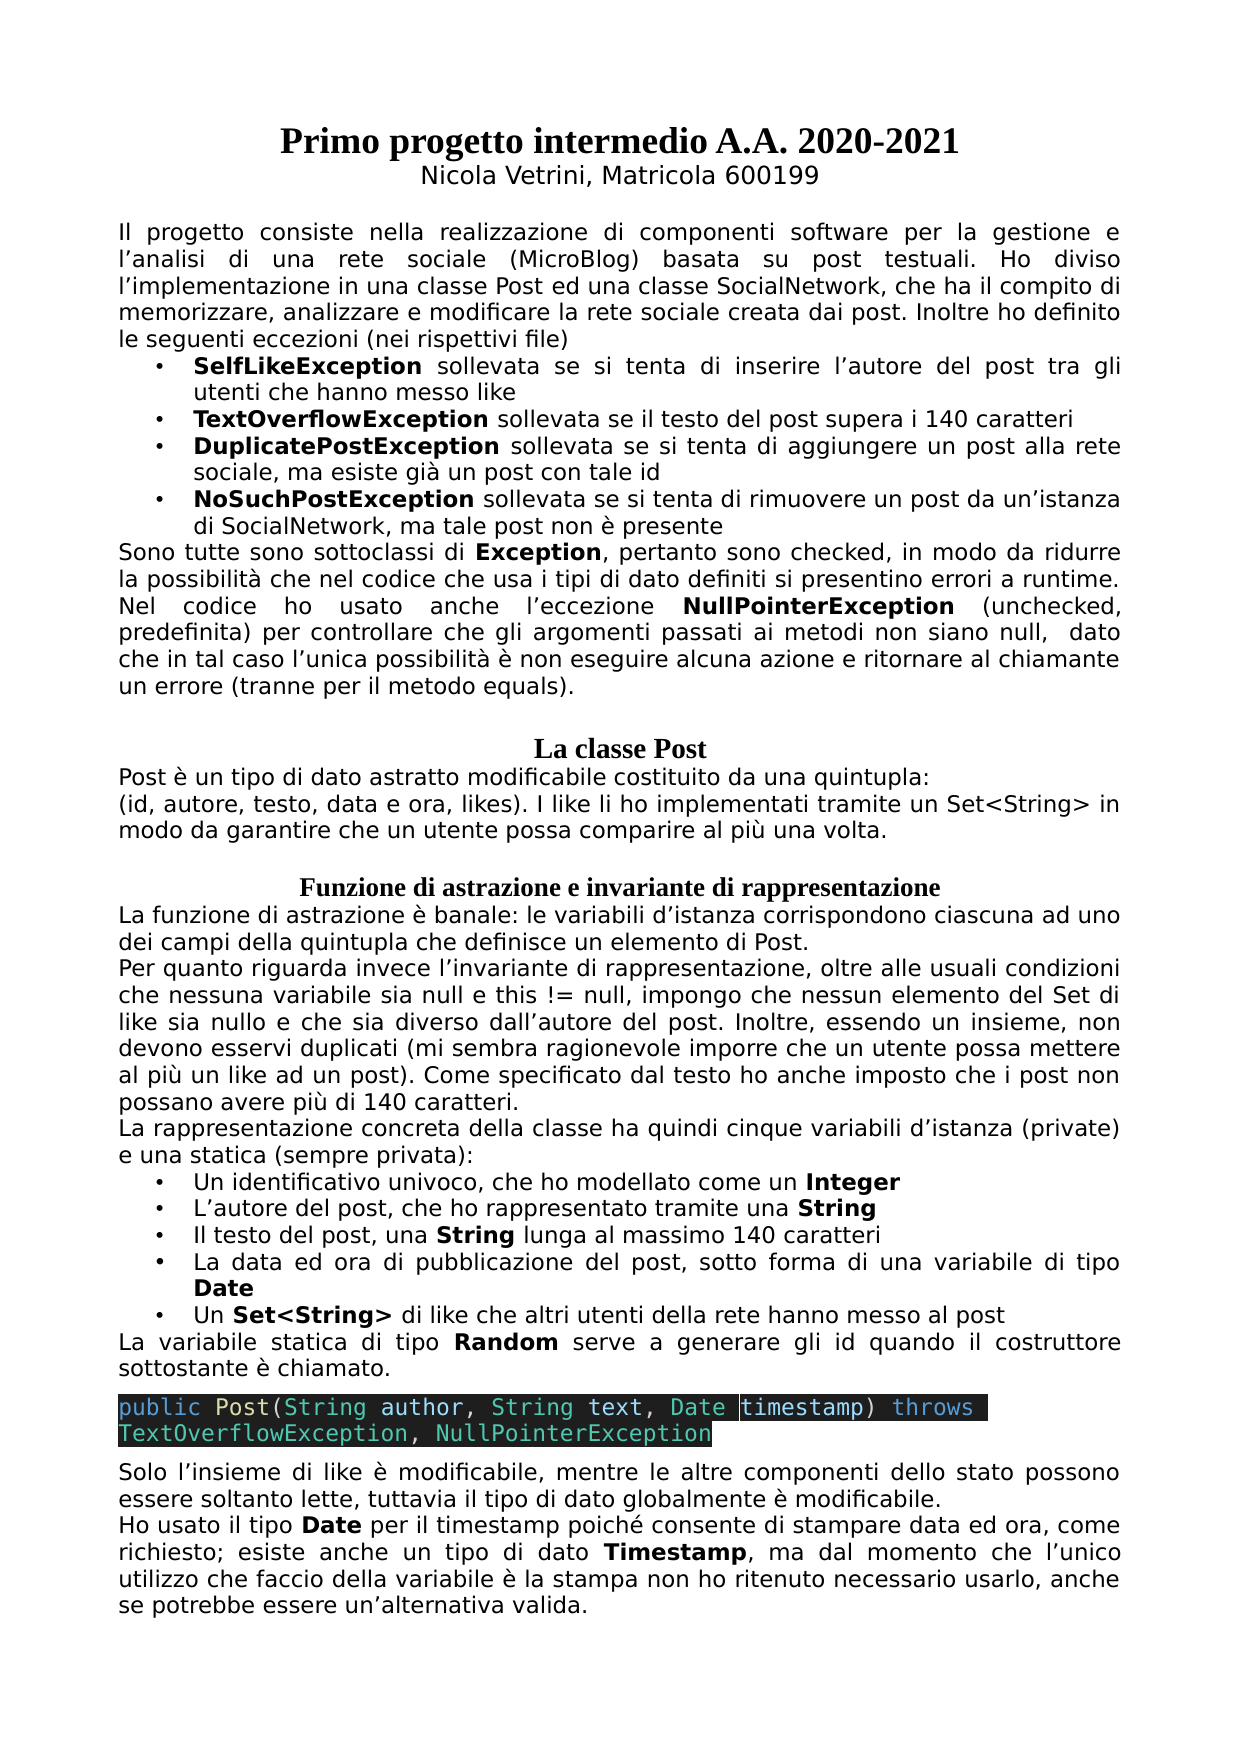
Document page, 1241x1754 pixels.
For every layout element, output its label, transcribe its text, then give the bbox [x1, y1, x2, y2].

list TextOverflowException sollevata se il testo del post supera i 140 caratteri [156, 406, 1122, 433]
text La classe Post [118, 731, 1122, 764]
text Primo progetto intermedio A.A. 2020-2021 [118, 118, 1122, 161]
text Per quanto riguarda invece l’invariante di rappresentazione, oltre alle usuali condizioni che nessuna variabile sia null e this != null, impongo che nessun elemento del Set di like sia nullo e che sia diverso dall’autore del post. Inoltre, essendo un insieme, non devono esservi duplicati (mi sembra ragionevole imporre che un utente possa mettere al più un like ad un post). Come specificato dal testo ho anche imposto che i post non possano avere più di 140 caratteri. [118, 955, 1122, 1115]
list NoSuchPostException sollevata se si tenta di rimuovere un post da un’istanza di SocialNetwork, ma tale post non è presente [156, 486, 1122, 539]
text La funzione di astrazione è banale: le variabili d’istanza corrispondono ciascuna ad uno dei campi della quintupla che definisce un elemento di Post. [118, 902, 1122, 955]
text Funzione di astrazione e invariante di rappresentazione [118, 871, 1122, 902]
text Il progetto consiste nella realizzazione di componenti software per la gestione e l’analisi di una rete sociale (MicroBlog) basata su post testuali. Ho diviso l’implementazione in una classe Post ed una classe SocialNetwork, che ha il compito di memorizzare, analizzare e modificare la rete sociale creata dai post. Inoltre ho definito le seguenti eccezioni (nei rispettivi file) [118, 219, 1122, 353]
list L’autore del post, che ho rappresentato tramite una String [156, 1195, 1122, 1222]
text La rappresentazione concreta della classe ha quindi cinque variabili d’istanza (private) e una statica (sempre privata): [118, 1115, 1122, 1169]
text (id, autore, testo, data e ora, likes). I like li ho implementati tramite un Set<String> in modo da garantire che un utente possa comparire al più una volta. [118, 791, 1122, 844]
text public Post(String author, String text, Date timestamp) throws TextOverflowException, NullPointerException [118, 1394, 1122, 1447]
list Un Set<String> di like che altri utenti della rete hanno messo al post [156, 1302, 1122, 1329]
list La data ed ora di pubblicazione del post, sotto forma di una variabile di tipo Date [156, 1249, 1122, 1302]
text Nicola Vetrini, Matricola 600199 [118, 161, 1122, 190]
text Post è un tipo di dato astratto modificabile costituito da una quintupla: [118, 764, 1122, 791]
list SelfLikeException sollevata se si tenta di inserire l’autore del post tra gli utenti che hanno messo like [156, 353, 1122, 406]
list Un identificativo univoco, che ho modellato come un Integer [156, 1169, 1122, 1195]
list Il testo del post, una String lunga al massimo 140 caratteri [156, 1222, 1122, 1249]
text Ho usato il tipo Date per il timestamp poiché consente di stampare data ed ora, come richiesto; esiste anche un tipo di dato Timestamp, ma dal momento che l’unico utilizzo che faccio della variabile è la stampa non ho ritenuto necessario usarlo, anche se potrebbe essere un’alternativa valida. [118, 1512, 1122, 1619]
list DuplicatePostException sollevata se si tenta di aggiungere un post alla rete sociale, ma esiste già un post con tale id [156, 433, 1122, 486]
text Solo l’insieme di like è modificabile, mentre le altre componenti dello stato possono essere soltanto lette, tuttavia il tipo di dato globalmente è modificabile. [118, 1459, 1122, 1512]
text Sono tutte sono sottoclassi di Exception, pertanto sono checked, in modo da ridurre la possibilità che nel codice che usa i tipi di dato definiti si presentino errori a runtime. Nel codice ho usato anche l’eccezione NullPointerException (unchecked, predefinita) per controllare che gli argomenti passati ai metodi non siano null, dato che in tal caso l’unica possibilità è non eseguire alcuna azione e ritornare al chiamante un errore (tranne per il metodo equals). [118, 539, 1122, 699]
text La variabile statica di tipo Random serve a generare gli id quando il costruttore sottostante è chiamato. [118, 1329, 1122, 1382]
